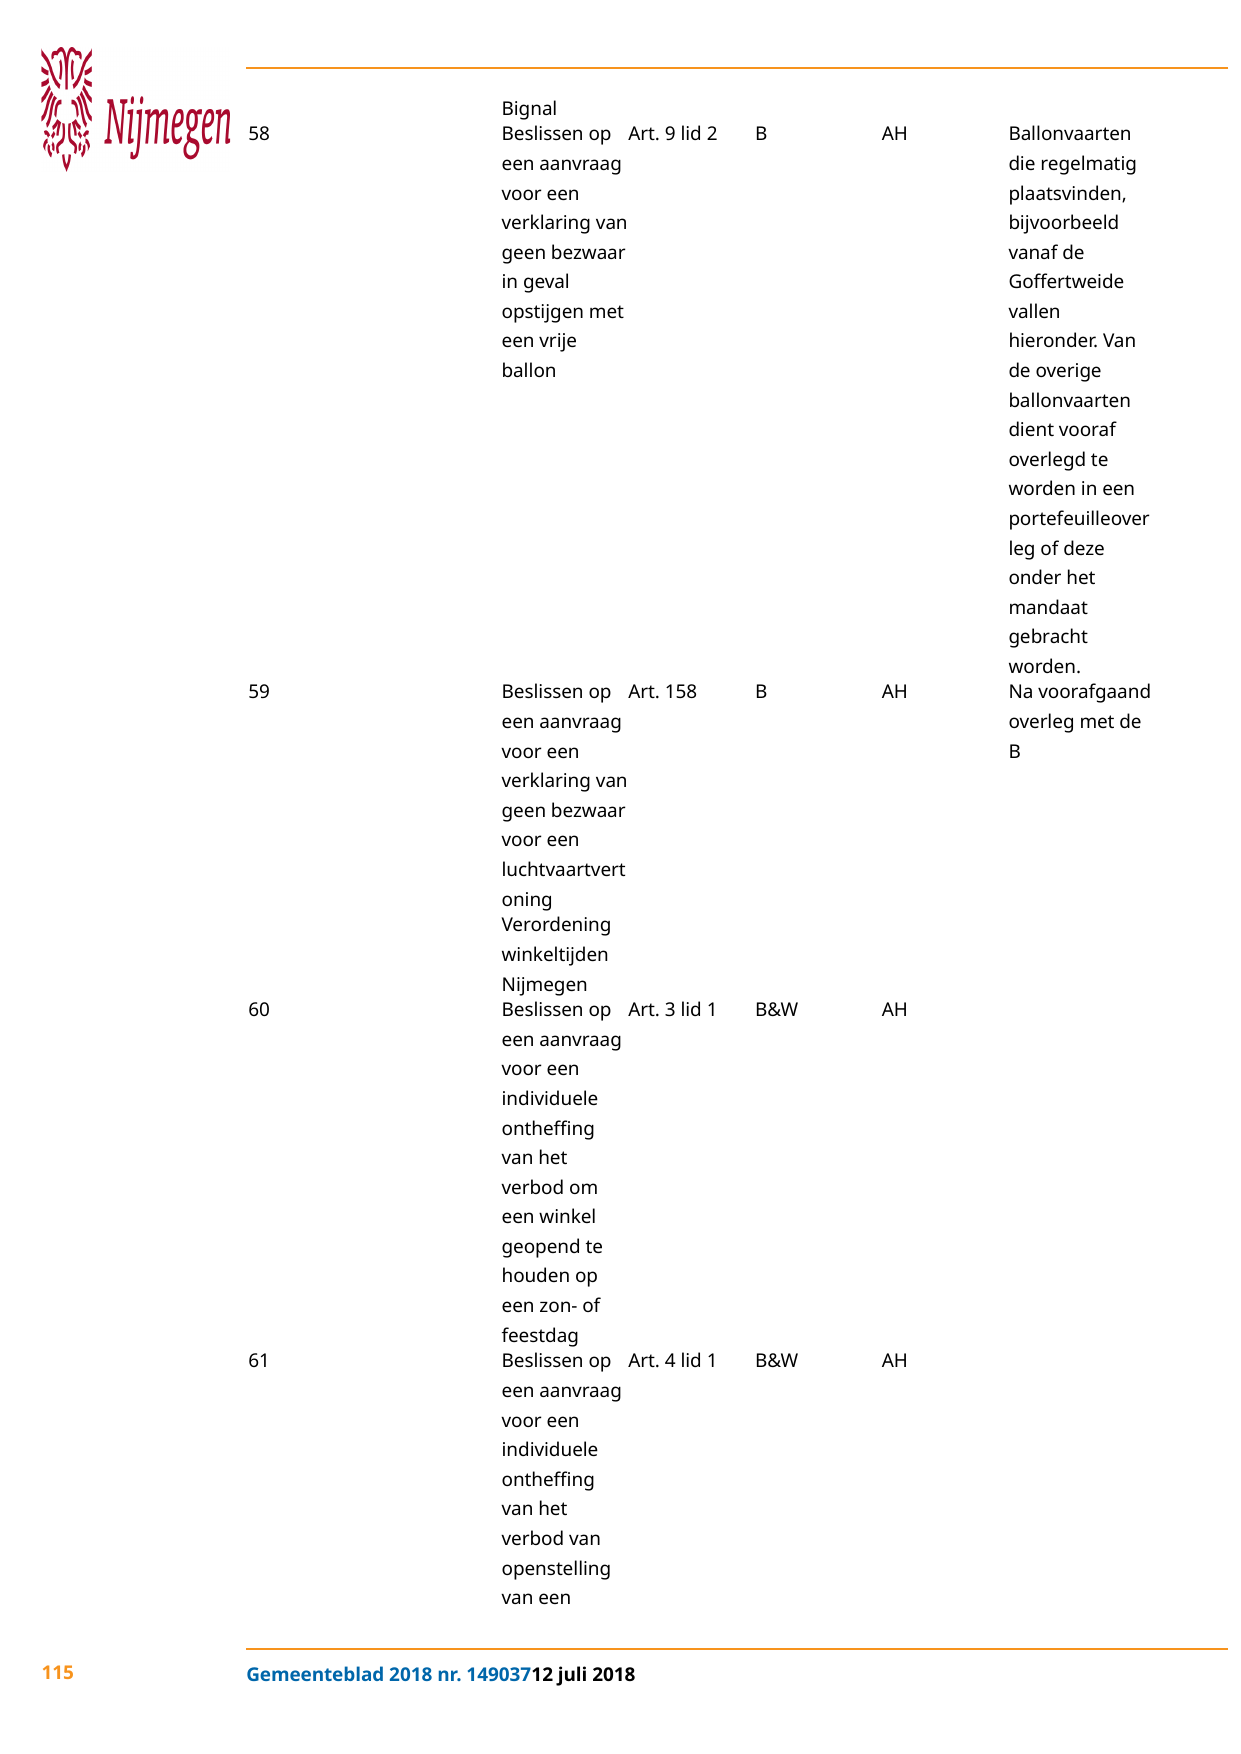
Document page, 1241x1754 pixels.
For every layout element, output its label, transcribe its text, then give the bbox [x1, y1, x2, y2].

table_cell AH [882, 679, 1008, 912]
table_cell [882, 912, 1008, 996]
table_cell 59 [248, 679, 501, 912]
table_cell [628, 912, 755, 996]
table_cell Art. 4 lid 1 [628, 1348, 755, 1610]
table_cell Ballonvaarten die regelmatig plaatsvinden, bijvoorbeeld vanaf de Goffertweide vallen hieronder. Van de overige ballonvaarten dient vooraf overlegd te worden in een portefeuilleoverleg of deze onder het mandaat gebracht worden. [1008, 121, 1152, 679]
table_cell B [755, 679, 882, 912]
table_cell [882, 95, 1008, 121]
table_cell [755, 912, 882, 996]
table_cell [755, 95, 882, 121]
table_cell AH [882, 121, 1008, 679]
table_cell [628, 95, 755, 121]
table_cell Art. 9 lid 2 [628, 121, 755, 679]
table_cell Beslissen op een aanvraag voor een verklaring van geen bezwaar in geval opstijgen met een vrije ballon [501, 121, 628, 679]
table_cell [1008, 912, 1152, 996]
table_cell AH [882, 1348, 1008, 1610]
table_cell AH [882, 996, 1008, 1348]
table_cell 61 [248, 1348, 501, 1610]
table_cell B&W [755, 996, 882, 1348]
table_cell [1008, 95, 1152, 121]
table_cell Art. 158 [628, 679, 755, 912]
table_cell [1008, 1348, 1152, 1610]
table_cell [248, 912, 501, 996]
table_cell 60 [248, 996, 501, 1348]
table_cell Na voorafgaand overleg met de B [1008, 679, 1152, 912]
table_cell Art. 3 lid 1 [628, 996, 755, 1348]
table_cell Verordening winkeltijden Nijmegen [501, 912, 628, 996]
picture [41, 47, 231, 172]
table_cell Beslissen op een aanvraag voor een verklaring van geen bezwaar voor een luchtvaartvertoning [501, 679, 628, 912]
table_cell Beslissen op een aanvraag voor een individuele ontheffing van het verbod van openstelling van een [501, 1348, 628, 1610]
table_cell B&W [755, 1348, 882, 1610]
table_cell Bignal [501, 95, 628, 121]
table_cell B [755, 121, 882, 679]
table_cell [1008, 996, 1152, 1348]
table_cell Beslissen op een aanvraag voor een individuele ontheffing van het verbod om een winkel geopend te houden op een zon- of feestdag [501, 996, 628, 1348]
table_cell 58 [248, 121, 501, 679]
table_cell [248, 95, 501, 121]
